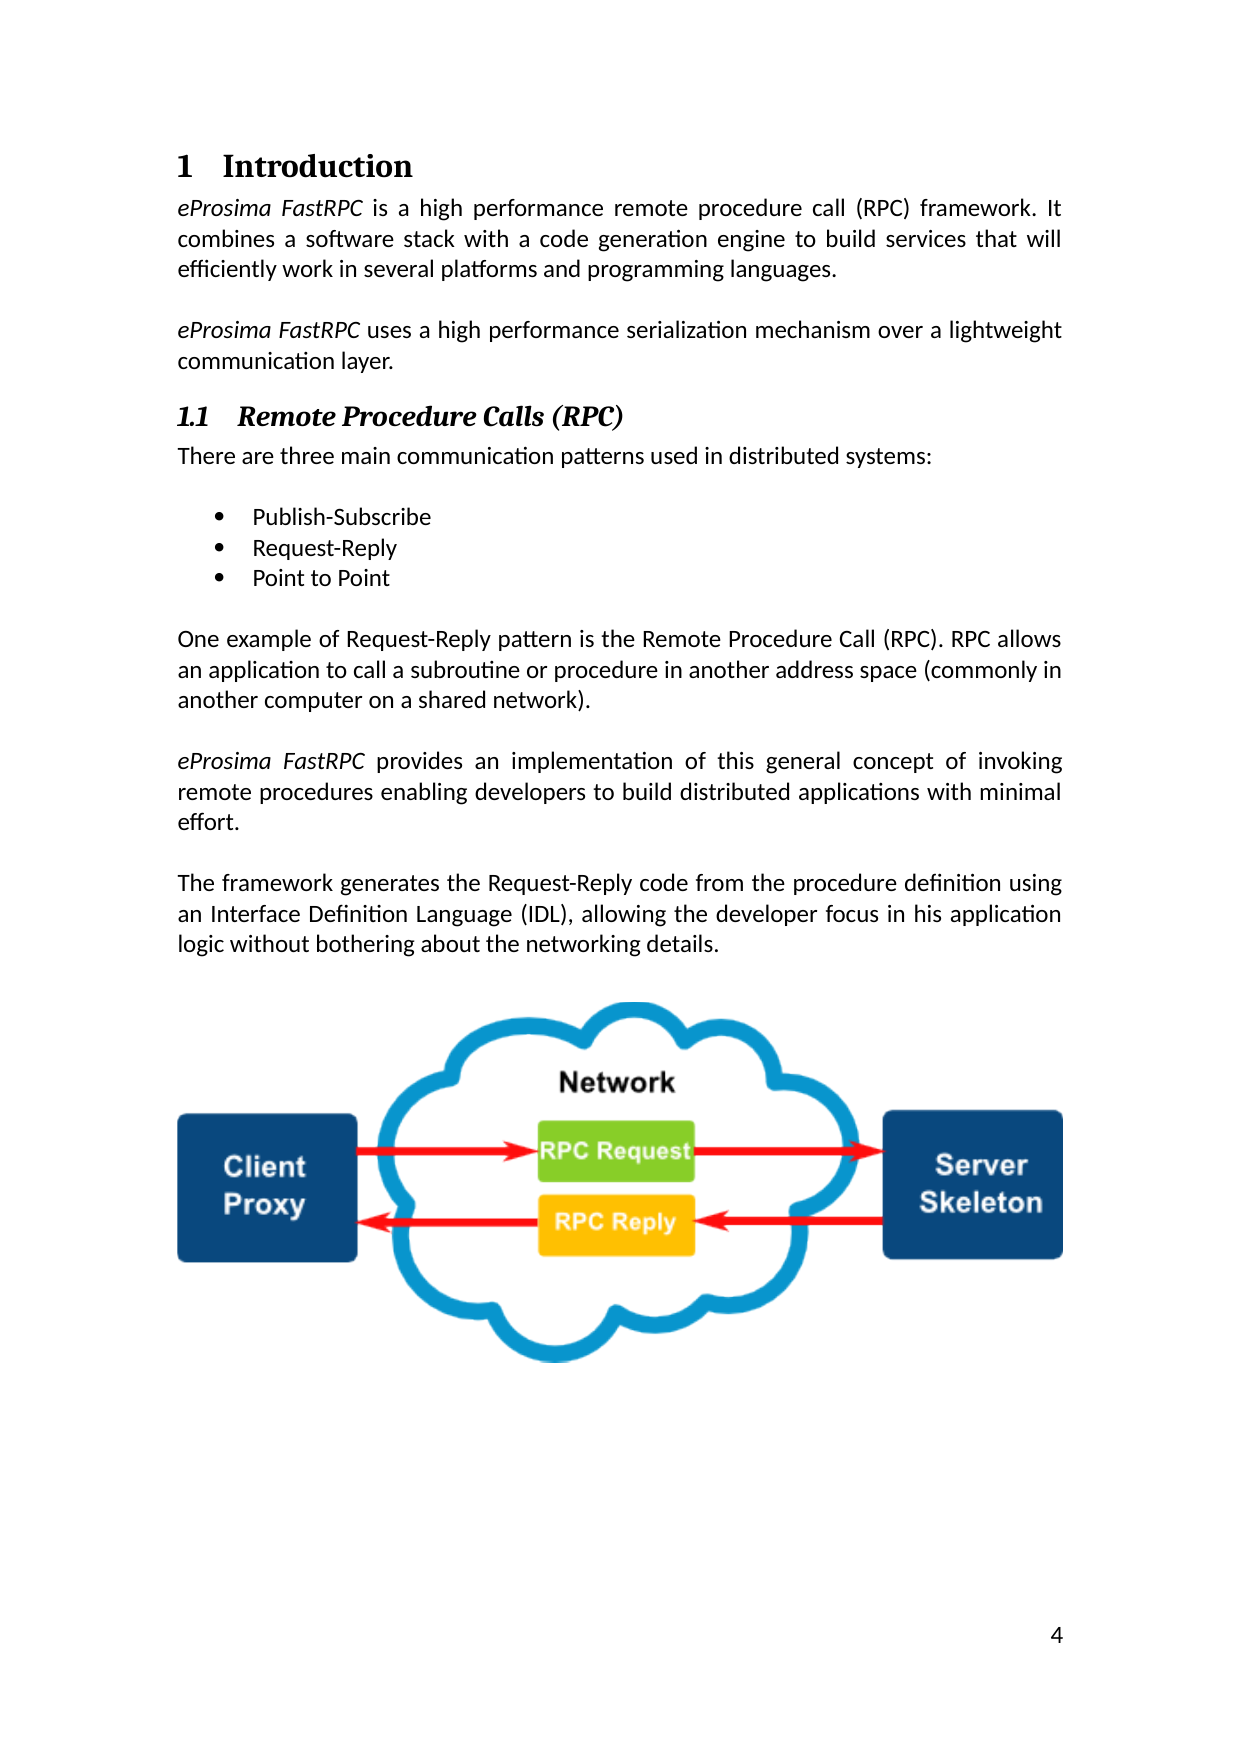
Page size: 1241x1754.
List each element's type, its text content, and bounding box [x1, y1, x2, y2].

text eProsima FastRPC provides an implementation of this general concept of invoking remote procedures enabling developers to build distributed applications with minimal effort. [177, 745, 1063, 837]
text There are three main communication patterns used in distributed systems: [177, 440, 1063, 471]
text The framework generates the Request-Reply code from the procedure definition using an Interface Definition Language (IDL), allowing the developer focus in his application logic without bothering about the networking details. [177, 867, 1063, 959]
text eProsima FastRPC uses a high performance serialization mechanism over a lightweight communication layer. [177, 314, 1063, 375]
list Publish-Subscribe [215, 501, 1063, 532]
list Request-Reply [215, 532, 1063, 562]
text One example of Request-Reply pattern is the Remote Procedure Call (RPC). RPC allows an application to call a subroutine or procedure in another address space (commonly in another computer on a shared network). [177, 623, 1063, 715]
subtitle Remote Procedure Calls (RPC) [177, 400, 1063, 434]
text eProsima FastRPC is a high performance remote procedure call (RPC) framework. It combines a software stack with a code generation engine to build services that will efficiently work in several platforms and programming languages. [177, 192, 1063, 284]
subtitle Introduction [177, 148, 1063, 186]
picture [177, 1002, 1063, 1363]
list Point to Point [215, 562, 1063, 593]
